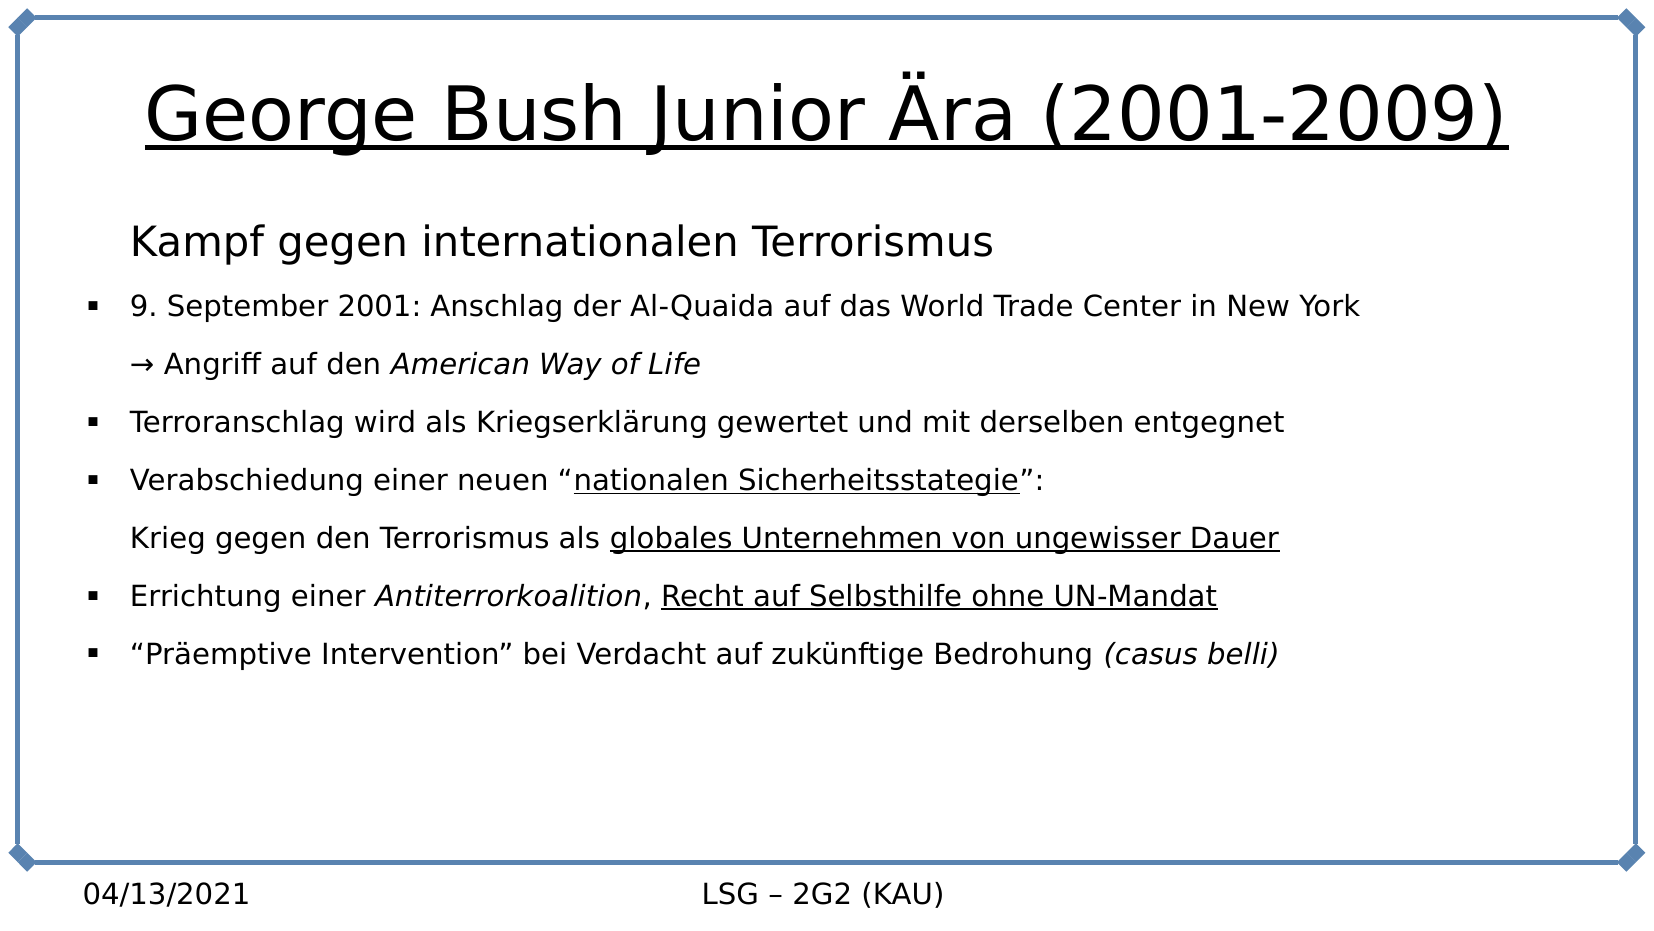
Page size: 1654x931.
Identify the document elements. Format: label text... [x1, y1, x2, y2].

list Kampf gegen internationalen Terrorismus 9. September 2001: Anschlag der Al-Quaida auf das World Trade Center in New York → Angriff auf den American Way of Life Terroranschlag wird als Kriegserklärung gewertet und mit derselben entgegnet Verabschiedung einer neuen “nationalen Sicherheitsstategie”: Krieg gegen den Terrorismus als globales Unternehmen von ungewisser Dauer Errichtung einer Antiterrorkoalition, Recht auf Selbsthilfe ohne UN-Mandat “Präemptive Intervention” bei Verdacht auf zukünftige Bedrohung (casus belli) [82, 217, 1595, 758]
title George Bush Junior Ära (2001-2009) [82, 37, 1571, 193]
